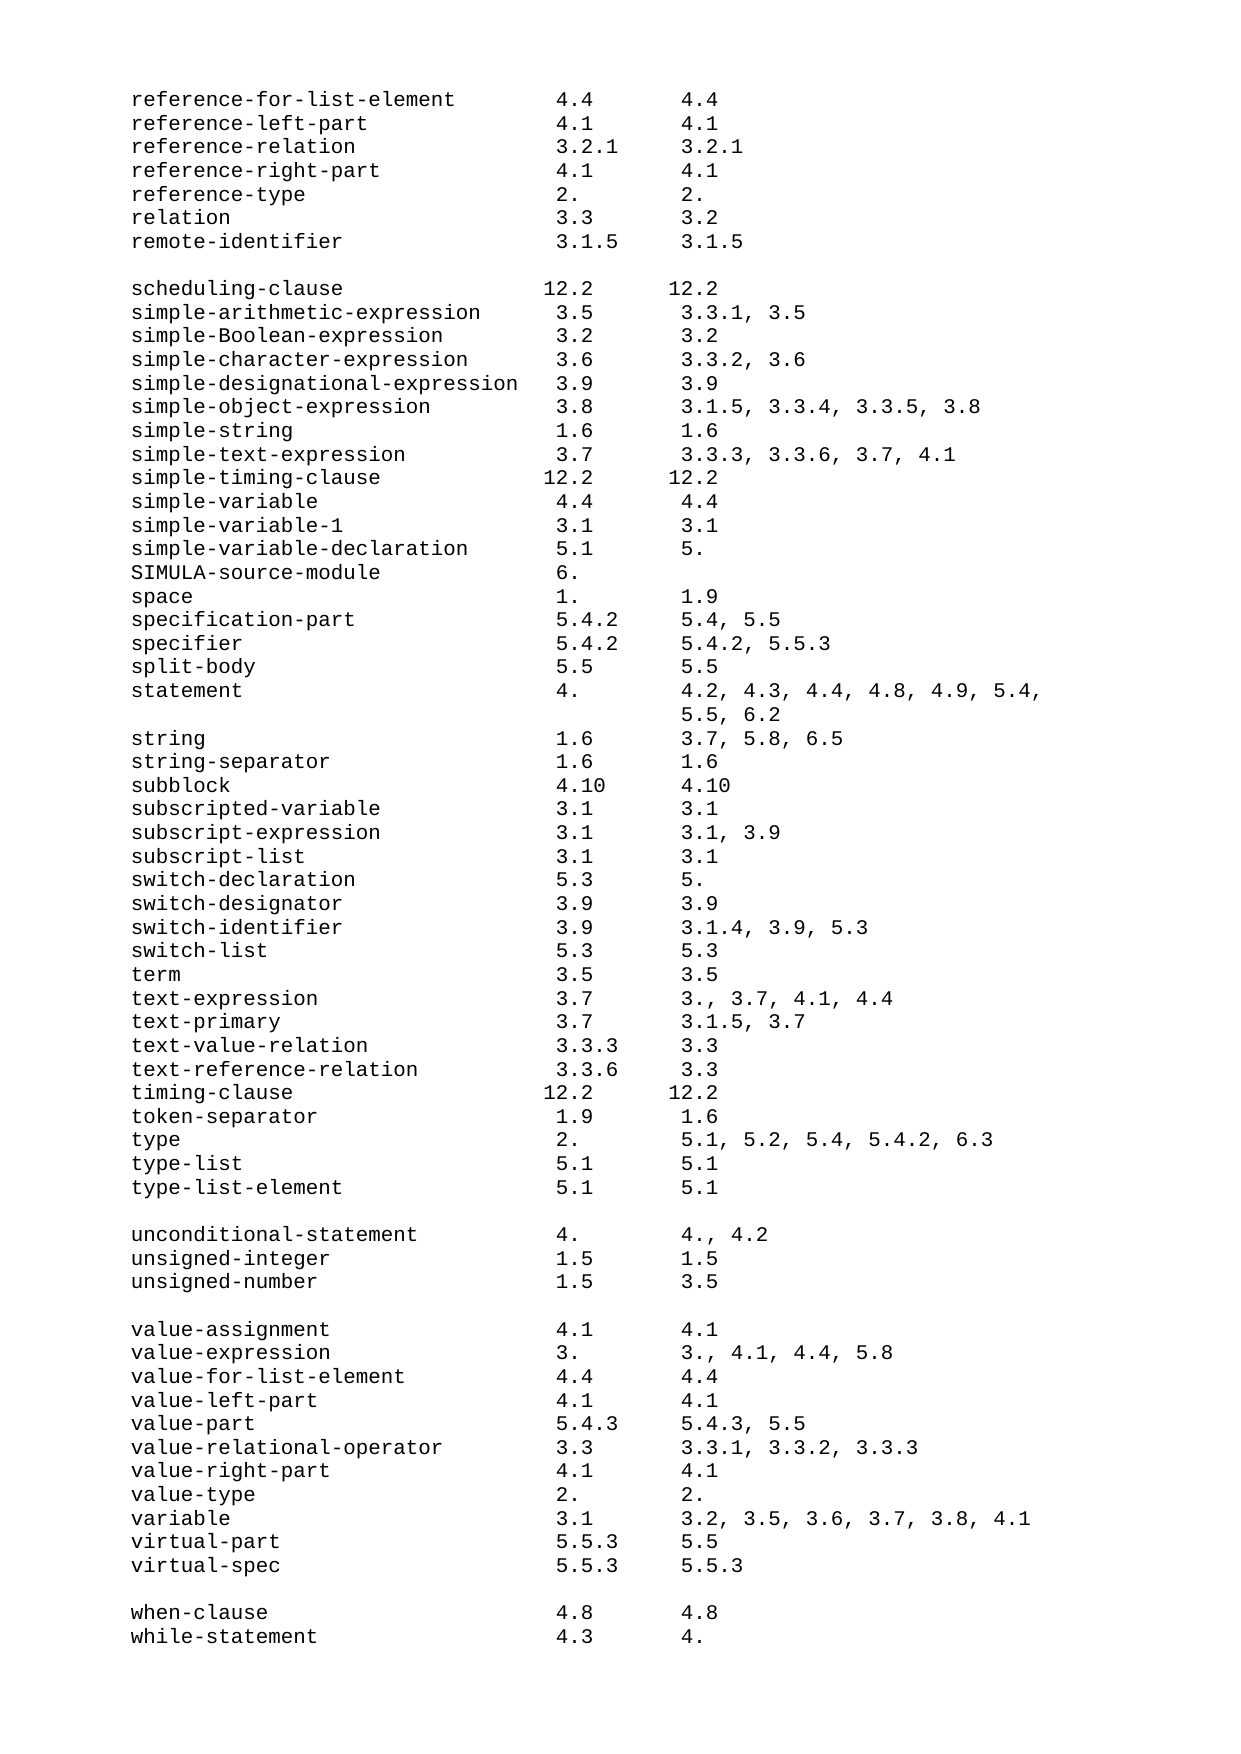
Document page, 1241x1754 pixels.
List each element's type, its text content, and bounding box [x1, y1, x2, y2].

text switch-designator 3.9 3.9 [118, 893, 1122, 917]
text type 2. 5.1, 5.2, 5.4, 5.4.2, 6.3 [118, 1129, 1122, 1153]
text string-separator 1.6 1.6 [118, 751, 1122, 775]
text unsigned-number 1.5 3.5 [118, 1271, 1122, 1295]
text value-type 2. 2. [118, 1484, 1122, 1508]
text text-value-relation 3.3.3 3.3 [118, 1035, 1122, 1058]
text reference-for-list-element 4.4 4.4 [118, 89, 1122, 113]
text space 1. 1.9 [118, 586, 1122, 609]
text value-left-part 4.1 4.1 [118, 1389, 1122, 1413]
text value-for-list-element 4.4 4.4 [118, 1366, 1122, 1389]
text when-clause 4.8 4.8 [118, 1602, 1122, 1626]
text simple-designational-expression 3.9 3.9 [118, 373, 1122, 396]
text subscript-expression 3.1 3.1, 3.9 [118, 822, 1122, 846]
text SIMULA-source-module 6. [118, 562, 1122, 586]
text specifier 5.4.2 5.4.2, 5.5.3 [118, 633, 1122, 657]
text simple-variable-1 3.1 3.1 [118, 515, 1122, 538]
text value-assignment 4.1 4.1 [118, 1319, 1122, 1342]
text simple-character-expression 3.6 3.3.2, 3.6 [118, 349, 1122, 373]
text switch-declaration 5.3 5. [118, 869, 1122, 893]
text text-reference-relation 3.3.6 3.3 [118, 1058, 1122, 1082]
text virtual-spec 5.5.3 5.5.3 [118, 1555, 1122, 1579]
text reference-left-part 4.1 4.1 [118, 113, 1122, 136]
text simple-arithmetic-expression 3.5 3.3.1, 3.5 [118, 302, 1122, 326]
text term 3.5 3.5 [118, 964, 1122, 988]
text subscript-list 3.1 3.1 [118, 846, 1122, 869]
text 5.5, 6.2 [118, 704, 1122, 727]
text specification-part 5.4.2 5.4, 5.5 [118, 609, 1122, 633]
text virtual-part 5.5.3 5.5 [118, 1531, 1122, 1555]
text simple-text-expression 3.7 3.3.3, 3.3.6, 3.7, 4.1 [118, 444, 1122, 467]
text value-expression 3. 3., 4.1, 4.4, 5.8 [118, 1342, 1122, 1366]
text text-expression 3.7 3., 3.7, 4.1, 4.4 [118, 988, 1122, 1011]
text while-statement 4.3 4. [118, 1626, 1122, 1650]
text split-body 5.5 5.5 [118, 657, 1122, 680]
text statement 4. 4.2, 4.3, 4.4, 4.8, 4.9, 5.4, [118, 680, 1122, 704]
text type-list-element 5.1 5.1 [118, 1177, 1122, 1200]
text simple-Boolean-expression 3.2 3.2 [118, 326, 1122, 349]
text reference-right-part 4.1 4.1 [118, 160, 1122, 184]
text text-primary 3.7 3.1.5, 3.7 [118, 1011, 1122, 1035]
text switch-list 5.3 5.3 [118, 940, 1122, 964]
text reference-relation 3.2.1 3.2.1 [118, 136, 1122, 160]
text timing-clause 12.2 12.2 [118, 1082, 1122, 1106]
text string 1.6 3.7, 5.8, 6.5 [118, 727, 1122, 751]
text simple-variable-declaration 5.1 5. [118, 538, 1122, 562]
text scheduling-clause 12.2 12.2 [118, 278, 1122, 302]
text variable 3.1 3.2, 3.5, 3.6, 3.7, 3.8, 4.1 [118, 1508, 1122, 1531]
text simple-object-expression 3.8 3.1.5, 3.3.4, 3.3.5, 3.8 [118, 396, 1122, 420]
text simple-timing-clause 12.2 12.2 [118, 467, 1122, 491]
text simple-variable 4.4 4.4 [118, 491, 1122, 515]
text unsigned-integer 1.5 1.5 [118, 1248, 1122, 1271]
text unconditional-statement 4. 4., 4.2 [118, 1224, 1122, 1248]
text value-right-part 4.1 4.1 [118, 1461, 1122, 1484]
text value-part 5.4.3 5.4.3, 5.5 [118, 1413, 1122, 1437]
text relation 3.3 3.2 [118, 207, 1122, 231]
text value-relational-operator 3.3 3.3.1, 3.3.2, 3.3.3 [118, 1437, 1122, 1461]
text simple-string 1.6 1.6 [118, 420, 1122, 444]
text switch-identifier 3.9 3.1.4, 3.9, 5.3 [118, 917, 1122, 940]
text token-separator 1.9 1.6 [118, 1106, 1122, 1129]
text type-list 5.1 5.1 [118, 1153, 1122, 1177]
text remote-identifier 3.1.5 3.1.5 [118, 231, 1122, 254]
text reference-type 2. 2. [118, 184, 1122, 207]
text subblock 4.10 4.10 [118, 775, 1122, 798]
text subscripted-variable 3.1 3.1 [118, 798, 1122, 822]
